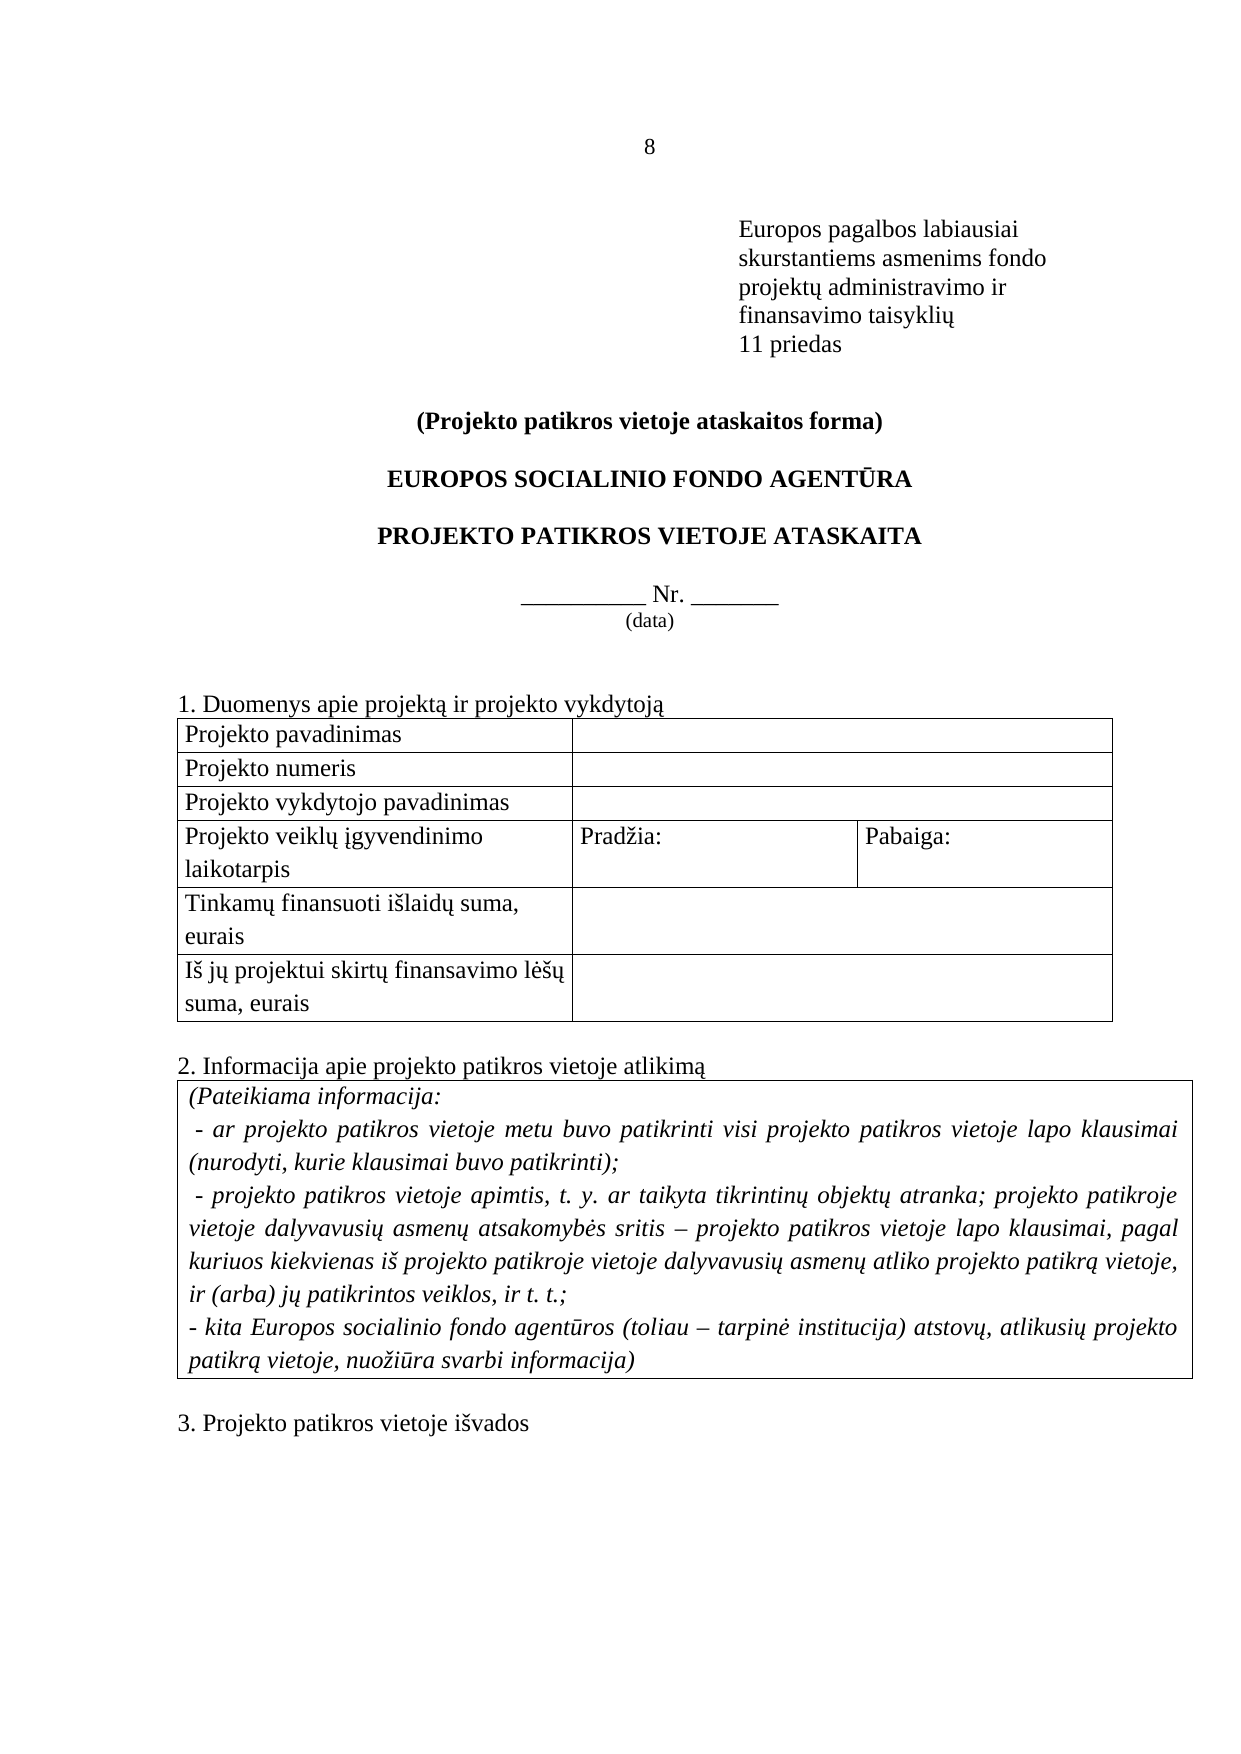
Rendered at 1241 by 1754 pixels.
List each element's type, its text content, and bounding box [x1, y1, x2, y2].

text 3. Projekto patikros vietoje išvados [177, 1408, 1122, 1437]
table_header [573, 719, 1112, 752]
table_cell Tinkamų finansuoti išlaidų suma, eurais [178, 888, 572, 954]
text 1. Duomenys apie projektą ir projekto vykdytoją [177, 689, 1122, 718]
text (data) [177, 607, 1122, 632]
text 2. Informacija apie projekto patikros vietoje atlikimą [177, 1051, 1122, 1080]
table_cell Pabaiga: [858, 821, 1112, 887]
table_cell Pradžia: [573, 821, 857, 887]
table_cell [573, 753, 1112, 786]
table_cell [573, 955, 1112, 1021]
table_header (Pateikiama informacija: - ar projekto patikros vietoje metu buvo patikrinti visi projekto patikros vietoje lapo klausimai (nurodyti, kurie klausimai buvo patikrinti); - projekto patikros vietoje apimtis, t. y. ar taikyta tikrintinų objektų atranka; projekto patikroje vietoje dalyvavusių asmenų atsakomybės sritis – projekto patikros vietoje lapo klausimai, pagal kuriuos kiekvienas iš projekto patikroje vietoje dalyvavusių asmenų atliko projekto patikrą vietoje, ir (arba) jų patikrintos veiklos, ir t. t.; - kita Europos socialinio fondo agentūros (toliau – tarpinė institucija) atstovų, atlikusių projekto patikrą vietoje, nuožiūra svarbi informacija) [178, 1081, 1192, 1378]
text 11 priedas [738, 329, 1122, 358]
text finansavimo taisyklių [738, 301, 1122, 329]
text EUROPOS SOCIALINIO FONDO AGENTŪRA [177, 464, 1122, 492]
table_cell Projekto veiklų įgyvendinimo laikotarpis [178, 821, 572, 887]
table_cell Projekto numeris [178, 753, 572, 786]
text projekto patikros vietoje ATASKAITA [177, 521, 1122, 550]
table_cell Projekto vykdytojo pavadinimas [178, 787, 572, 820]
text Europos pagalbos labiausiai [738, 214, 1122, 243]
text (Projekto patikros vietoje ataskaitos forma) [177, 406, 1122, 435]
table_cell [573, 888, 1112, 954]
table_cell [573, 787, 1112, 820]
table_cell Iš jų projektui skirtų finansavimo lėšų suma, eurais [178, 955, 572, 1021]
text skurstantiems asmenims fondo [738, 243, 1122, 272]
text projektų administravimo ir [738, 272, 1122, 301]
table_header Projekto pavadinimas [178, 719, 572, 752]
text __________ Nr. _______ [177, 579, 1122, 607]
